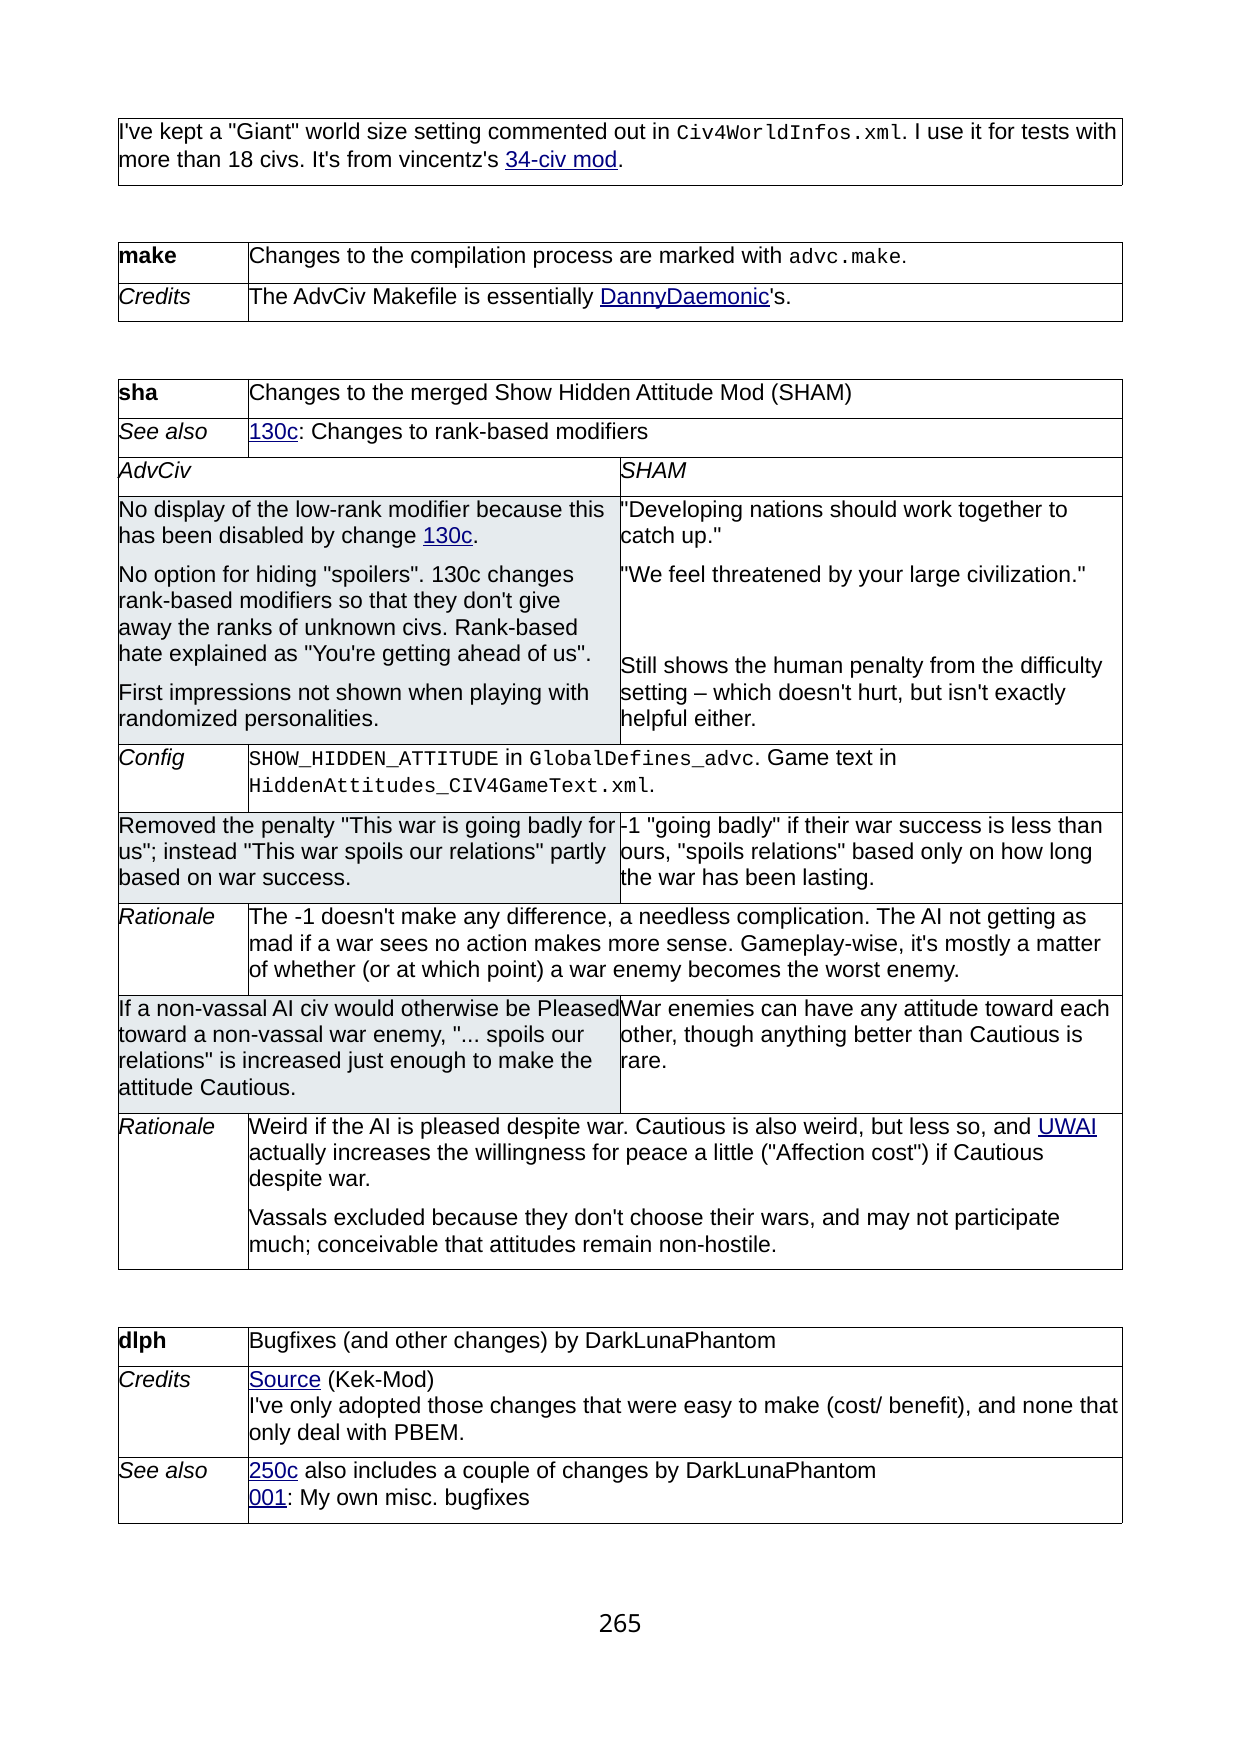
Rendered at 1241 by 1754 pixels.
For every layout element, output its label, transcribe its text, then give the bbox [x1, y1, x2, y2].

table_header sha [119, 380, 248, 418]
table_cell I've kept a "Giant" world size setting commented out in Civ4WorldInfos.xml. I use it for tests with more than 18 civs. It's from vincentz's 34-civ mod. [119, 119, 1122, 185]
table_cell Source (Kek-Mod) I've only adopted those changes that were easy to make (cost/ benefit), and none that only deal with PBEM. [249, 1367, 1122, 1457]
table_cell Credits [119, 1367, 248, 1457]
table_header Changes to the merged Show Hidden Attitude Mod (SHAM) [249, 380, 1122, 418]
table_cell See also [119, 1458, 248, 1522]
table_cell Weird if the AI is pleased despite war. Cautious is also weird, but less so, and UWAI actually increases the willingness for peace a little ("Affection cost") if Cautious despite war. Vassals excluded because they don't choose their wars, and may not participate much; conceivable that attitudes remain non-hostile. [249, 1114, 1122, 1269]
table_cell Credits [119, 284, 248, 321]
table_header make [119, 243, 248, 282]
table_cell No display of the low-rank modifier because this has been disabled by change 130c. No option for hiding "spoilers". 130c changes rank-based modifiers so that they don't give away the ranks of unknown civs. Rank-based hate explained as "You're getting ahead of us". First impressions not shown when playing with randomized personalities. [119, 497, 620, 744]
table_cell AdvCiv [119, 458, 620, 496]
table_cell SHOW_HIDDEN_ATTITUDE in GlobalDefines_advc. Game text in HiddenAttitudes_CIV4GameText.xml. [249, 745, 1122, 812]
table_cell Config [119, 745, 248, 812]
table_header dlph [119, 1328, 248, 1366]
table_cell If a non-vassal AI civ would otherwise be Pleased toward a non-vassal war enemy, "... spoils our relations" is increased just enough to make the attitude Cautious. [119, 996, 620, 1113]
table_cell 250c also includes a couple of changes by DarkLunaPhantom 001: My own misc. bugfixes [249, 1458, 1122, 1522]
table_cell Rationale [119, 904, 248, 995]
table_cell Rationale [119, 1114, 248, 1269]
table_cell -1 "going badly" if their war success is less than ours, "spoils relations" based only on how long the war has been lasting. [621, 813, 1122, 903]
table_cell The -1 doesn't make any difference, a needless complication. The AI not getting as mad if a war sees no action makes more sense. Gameplay-wise, it's mostly a matter of whether (or at which point) a war enemy becomes the worst enemy. [249, 904, 1122, 995]
table_cell Removed the penalty "This war is going badly for us"; instead "This war spoils our relations" partly based on war success. [119, 813, 620, 903]
table_cell The AdvCiv Makefile is essentially DannyDaemonic's. [249, 284, 1122, 321]
table_cell "Developing nations should work together to catch up." "We feel threatened by your large civilization." Still shows the human penalty from the difficulty setting – which doesn't hurt, but isn't exactly helpful either. [621, 497, 1122, 744]
table_cell 130c: Changes to rank-based modifiers [249, 419, 1122, 457]
table_cell War enemies can have any attitude toward each other, though anything better than Cautious is rare. [621, 996, 1122, 1113]
table_cell SHAM [621, 458, 1122, 496]
table_header Bugfixes (and other changes) by DarkLunaPhantom [249, 1328, 1122, 1366]
table_cell See also [119, 419, 248, 457]
table_header Changes to the compilation process are marked with advc.make. [249, 243, 1122, 282]
